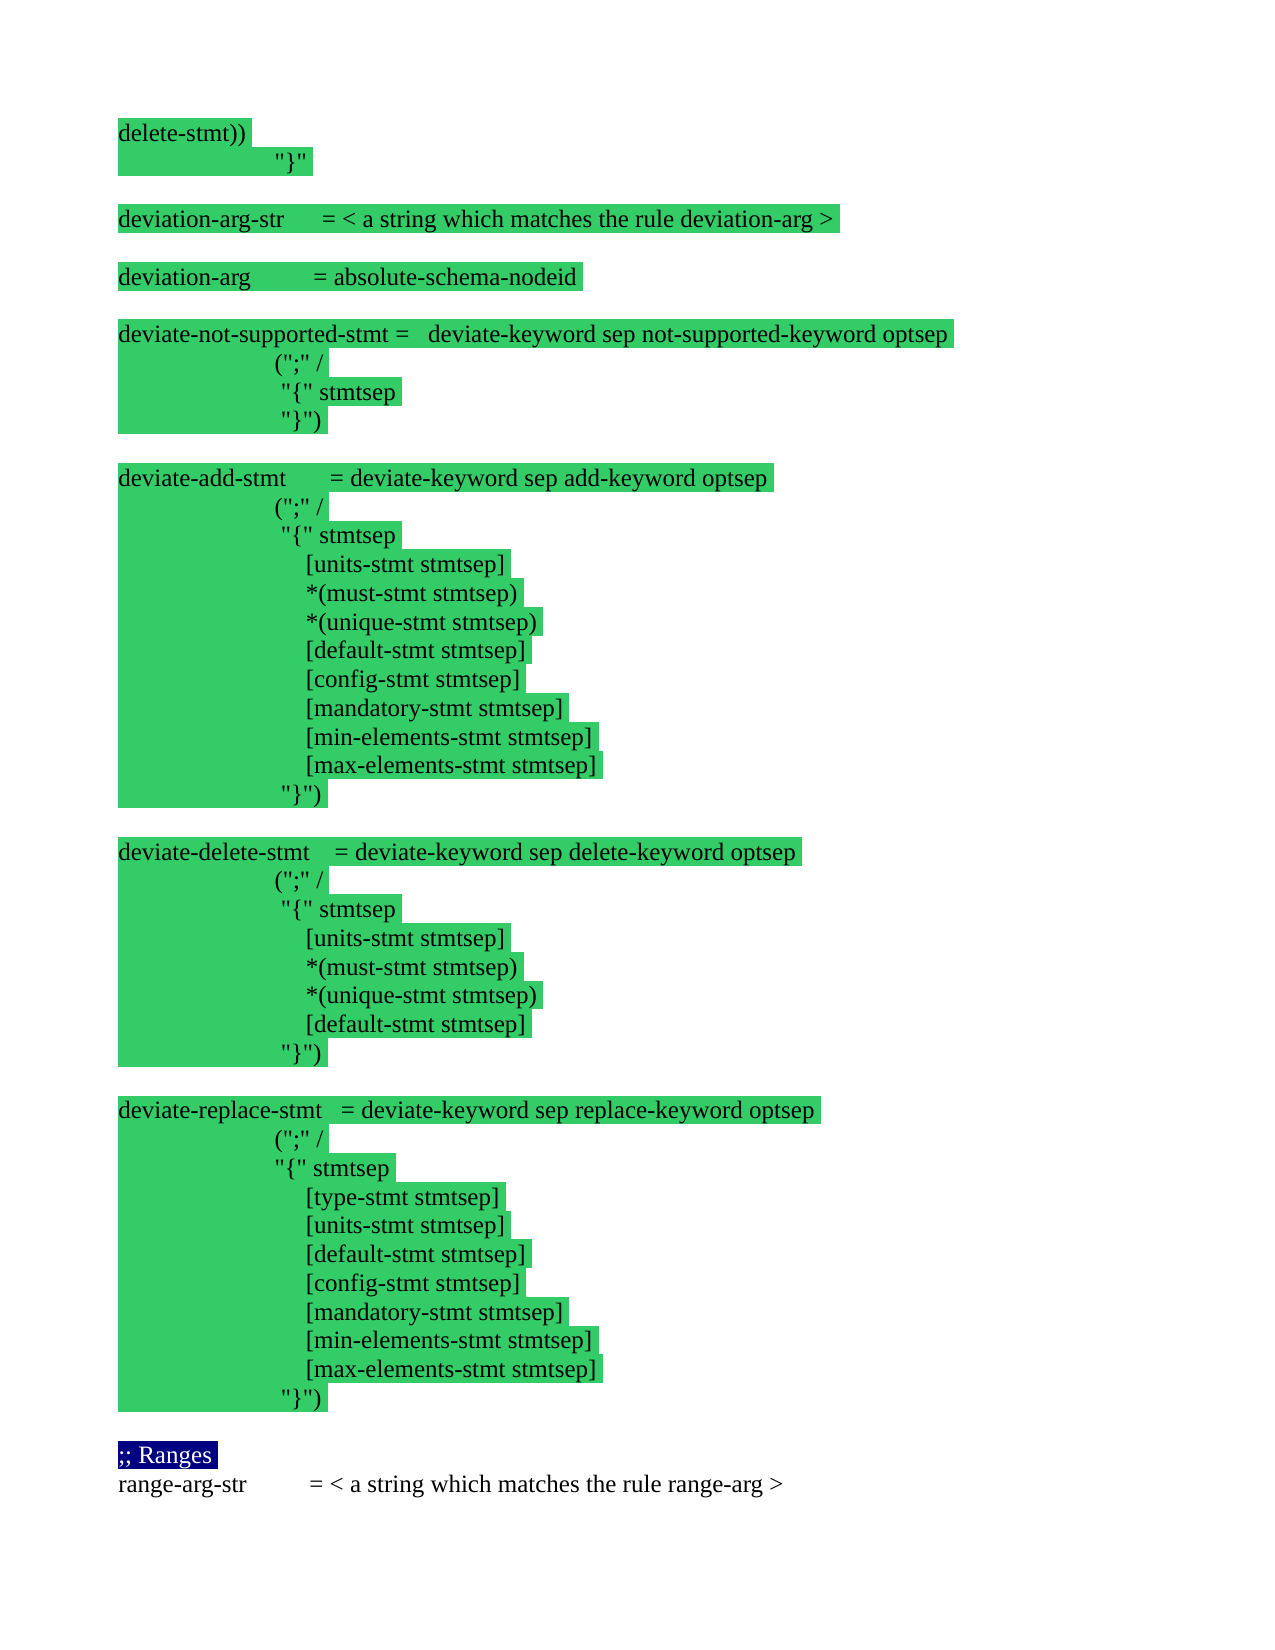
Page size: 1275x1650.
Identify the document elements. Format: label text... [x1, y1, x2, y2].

text deviation-arg-str = < a string which matches the rule deviation-arg > [118, 204, 1157, 233]
text "}") [118, 406, 1157, 434]
text ;; Ranges [118, 1441, 1157, 1469]
text (";" / [118, 866, 1157, 894]
text [mandatory-stmt stmtsep] [118, 1297, 1157, 1326]
text [default-stmt stmtsep] [118, 1009, 1157, 1038]
text [mandatory-stmt stmtsep] [118, 693, 1157, 722]
text "}") [118, 779, 1157, 808]
text "}" [118, 147, 1157, 176]
text deviate-add-stmt = deviate-keyword sep add-keyword optsep [118, 463, 1157, 492]
text [units-stmt stmtsep] [118, 1211, 1157, 1239]
text (";" / [118, 348, 1157, 377]
text *(unique-stmt stmtsep) [118, 981, 1157, 1009]
text "}") [118, 1038, 1157, 1067]
text *(unique-stmt stmtsep) [118, 607, 1157, 636]
text "{" stmtsep [118, 521, 1157, 549]
text "{" stmtsep [118, 377, 1157, 406]
text range-arg-str = < a string which matches the rule range-arg > [118, 1469, 1157, 1498]
text [type-stmt stmtsep] [118, 1182, 1157, 1211]
text [default-stmt stmtsep] [118, 1239, 1157, 1268]
text "}") [118, 1383, 1157, 1412]
text [config-stmt stmtsep] [118, 664, 1157, 693]
text "{" stmtsep [118, 1153, 1157, 1182]
text [units-stmt stmtsep] [118, 923, 1157, 952]
text [units-stmt stmtsep] [118, 549, 1157, 578]
text deviate-replace-stmt = deviate-keyword sep replace-keyword optsep [118, 1096, 1157, 1124]
text (";" / [118, 492, 1157, 521]
text [max-elements-stmt stmtsep] [118, 751, 1157, 779]
text [config-stmt stmtsep] [118, 1268, 1157, 1297]
text *(must-stmt stmtsep) [118, 578, 1157, 607]
text delete-stmt)) [118, 118, 1157, 147]
text *(must-stmt stmtsep) [118, 952, 1157, 981]
text [min-elements-stmt stmtsep] [118, 722, 1157, 751]
text (";" / [118, 1124, 1157, 1153]
text "{" stmtsep [118, 894, 1157, 923]
text deviate-not-supported-stmt = deviate-keyword sep not-supported-keyword optsep [118, 319, 1157, 348]
text [max-elements-stmt stmtsep] [118, 1354, 1157, 1383]
text deviation-arg = absolute-schema-nodeid [118, 262, 1157, 291]
text [default-stmt stmtsep] [118, 636, 1157, 664]
text deviate-delete-stmt = deviate-keyword sep delete-keyword optsep [118, 837, 1157, 866]
text [min-elements-stmt stmtsep] [118, 1326, 1157, 1354]
